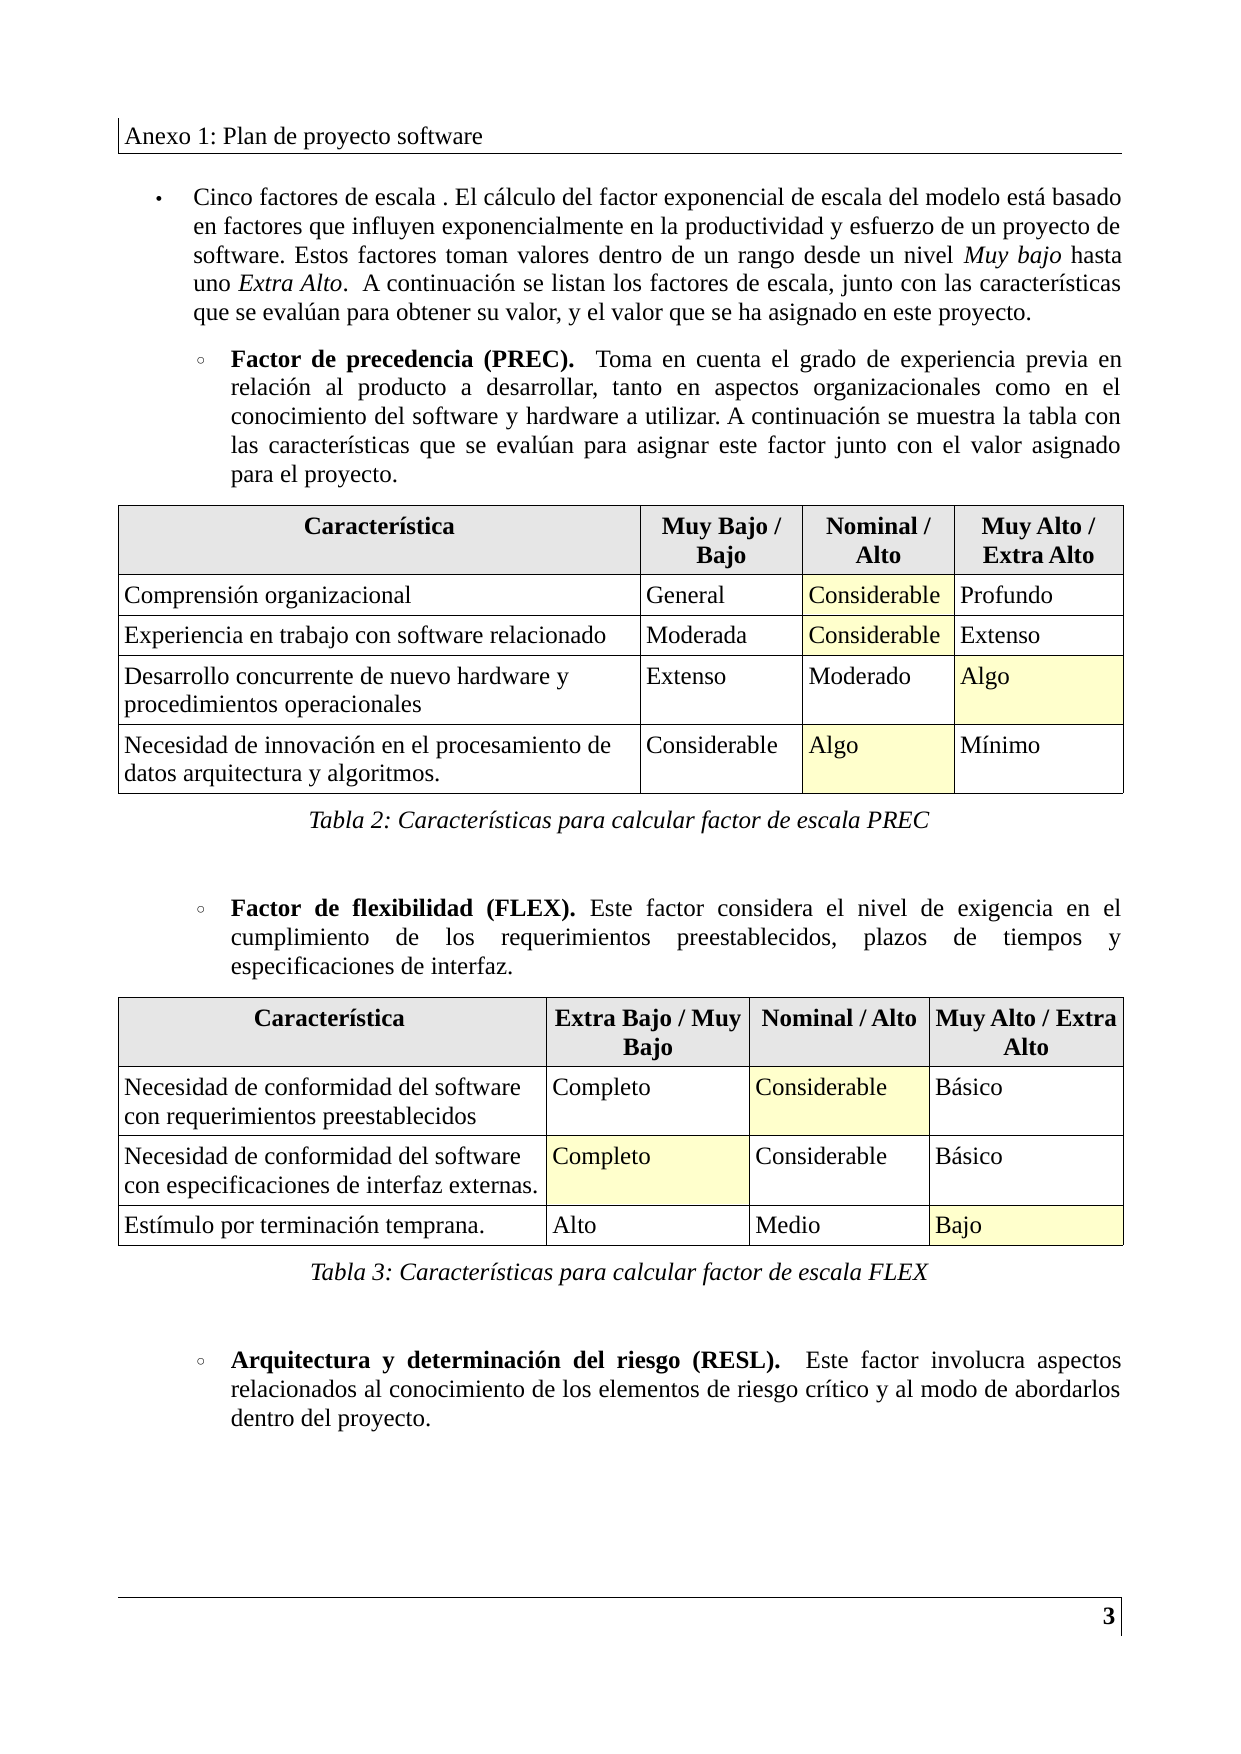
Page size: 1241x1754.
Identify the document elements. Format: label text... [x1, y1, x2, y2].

list Factor de flexibilidad (FLEX). Este factor considera el nivel de exigencia en el cumplimiento de los requerimientos preestablecidos, plazos de tiempos y especificaciones de interfaz. [193, 893, 1122, 979]
table_cell Moderada [641, 616, 802, 655]
table_cell Extenso [955, 616, 1123, 655]
table_header Muy Bajo / Bajo [641, 506, 802, 574]
table_cell Extenso [641, 656, 802, 724]
table_cell Considerable [750, 1067, 929, 1135]
table_cell Considerable [750, 1136, 929, 1204]
table_cell Necesidad de conformidad del software con requerimientos preestablecidos [119, 1067, 546, 1135]
table_cell Moderado [803, 656, 954, 724]
table_cell Desarrollo concurrente de nuevo hardware y procedimientos operacionales [119, 656, 640, 724]
table_cell Considerable [803, 575, 954, 614]
table_header Característica [119, 998, 546, 1066]
table_cell Medio [750, 1206, 929, 1245]
table_cell Mínimo [955, 725, 1123, 793]
table_header Muy Alto / Extra Alto [930, 998, 1123, 1066]
table_header Muy Alto / Extra Alto [955, 506, 1123, 574]
table_cell Básico [930, 1067, 1123, 1135]
table_cell General [641, 575, 802, 614]
table_cell Necesidad de conformidad del software con especificaciones de interfaz externas. [119, 1136, 546, 1204]
table_cell Completo [547, 1067, 749, 1135]
table_cell Experiencia en trabajo con software relacionado [119, 616, 640, 655]
text Tabla 3: Características para calcular factor de escala FLEX [118, 1257, 1122, 1286]
table_cell Considerable [641, 725, 802, 793]
list Arquitectura y determinación del riesgo (RESL). Este factor involucra aspectos relacionados al conocimiento de los elementos de riesgo crítico y al modo de abordarlos dentro del proyecto. [193, 1345, 1122, 1431]
table_cell Profundo [955, 575, 1123, 614]
table_cell Básico [930, 1136, 1123, 1204]
table_header Nominal / Alto [803, 506, 954, 574]
table_cell Comprensión organizacional [119, 575, 640, 614]
table_cell Algo [803, 725, 954, 793]
table_cell Necesidad de innovación en el procesamiento de datos arquitectura y algoritmos. [119, 725, 640, 793]
table_cell Bajo [930, 1206, 1123, 1245]
table_cell Considerable [803, 616, 954, 655]
table_header Nominal / Alto [750, 998, 929, 1066]
table_cell Estímulo por terminación temprana. [119, 1206, 546, 1245]
table_header Extra Bajo / Muy Bajo [547, 998, 749, 1066]
table_cell Algo [955, 656, 1123, 724]
text Tabla 2: Características para calcular factor de escala PREC [118, 806, 1122, 834]
table_cell Completo [547, 1136, 749, 1204]
table_header Característica [119, 506, 640, 574]
list Factor de precedencia (PREC). Toma en cuenta el grado de experiencia previa en relación al producto a desarrollar, tanto en aspectos organizacionales como en el conocimiento del software y hardware a utilizar. A continuación se muestra la tabla con las características que se evalúan para asignar este factor junto con el valor asignado para el proyecto. [193, 344, 1122, 487]
table_cell Alto [547, 1206, 749, 1245]
list Cinco factores de escala . El cálculo del factor exponencial de escala del modelo está basado en factores que influyen exponencialmente en la productividad y esfuerzo de un proyecto de software. Estos factores toman valores dentro de un rango desde un nivel Muy bajo hasta uno Extra Alto. A continuación se listan los factores de escala, junto con las características que se evalúan para obtener su valor, y el valor que se ha asignado en este proyecto. [156, 182, 1122, 326]
